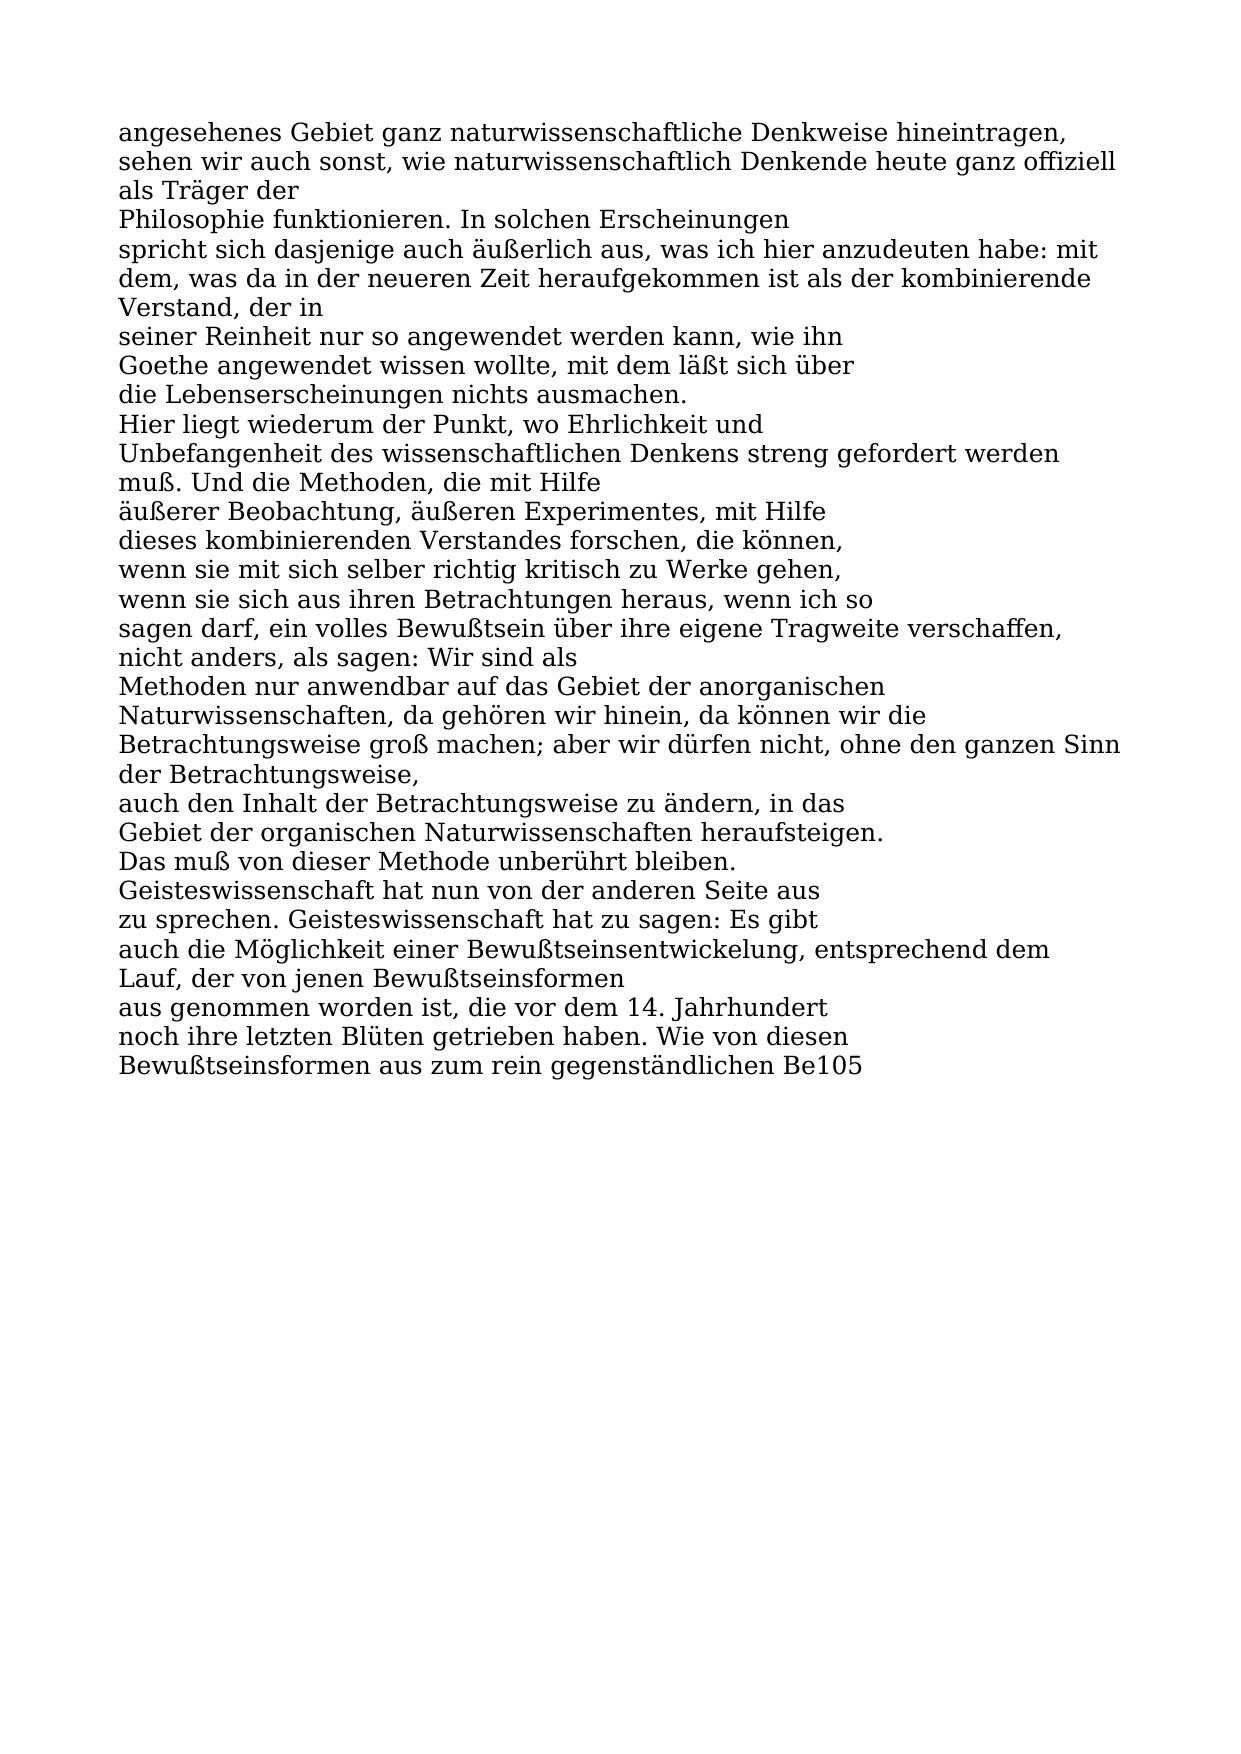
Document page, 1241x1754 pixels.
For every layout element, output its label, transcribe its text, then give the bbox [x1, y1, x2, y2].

text noch ihre letzten Blüten getrieben haben. Wie von diesen [118, 1022, 1122, 1051]
text spricht sich dasjenige auch äußerlich aus, was ich hier anzudeuten habe: mit dem, was da in der neueren Zeit heraufgekommen ist als der kombinierende Verstand, der in [118, 235, 1122, 322]
text wenn sie mit sich selber richtig kritisch zu Werke gehen, [118, 556, 1122, 585]
text aus genommen worden ist, die vor dem 14. Jahrhundert [118, 993, 1122, 1022]
text Unbefangenheit des wissenschaftlichen Denkens streng gefordert werden muß. Und die Methoden, die mit Hilfe [118, 439, 1122, 497]
text dieses kombinierenden Verstandes forschen, die können, [118, 526, 1122, 556]
text wenn sie sich aus ihren Betrachtungen heraus, wenn ich so [118, 585, 1122, 614]
text Philosophie funktionieren. In solchen Erscheinungen [118, 206, 1122, 235]
text äußerer Beobachtung, äußeren Experimentes, mit Hilfe [118, 497, 1122, 526]
text seiner Reinheit nur so angewendet werden kann, wie ihn [118, 322, 1122, 351]
text angesehenes Gebiet ganz naturwissenschaftliche Denkweise hineintragen, sehen wir auch sonst, wie naturwissenschaftlich Denkende heute ganz offiziell als Träger der [118, 118, 1122, 206]
text Bewußtseinsformen aus zum rein gegenständlichen Be105 [118, 1051, 1122, 1081]
text Das muß von dieser Methode unberührt bleiben. [118, 847, 1122, 876]
text sagen darf, ein volles Bewußtsein über ihre eigene Tragweite verschaffen, nicht anders, als sagen: Wir sind als [118, 614, 1122, 672]
text auch die Möglichkeit einer Bewußtseinsentwickelung, entsprechend dem Lauf, der von jenen Bewußtseinsformen [118, 935, 1122, 993]
text die Lebenserscheinungen nichts ausmachen. [118, 381, 1122, 410]
text Methoden nur anwendbar auf das Gebiet der anorganischen Naturwissenschaften, da gehören wir hinein, da können wir die Betrachtungsweise groß machen; aber wir dürfen nicht, ohne den ganzen Sinn der Betrachtungsweise, [118, 672, 1122, 789]
text Geisteswissenschaft hat nun von der anderen Seite aus [118, 876, 1122, 906]
text auch den Inhalt der Betrachtungsweise zu ändern, in das [118, 789, 1122, 818]
text Gebiet der organischen Naturwissenschaften heraufsteigen. [118, 818, 1122, 847]
text zu sprechen. Geisteswissenschaft hat zu sagen: Es gibt [118, 906, 1122, 935]
text Goethe angewendet wissen wollte, mit dem läßt sich über [118, 351, 1122, 381]
text Hier liegt wiederum der Punkt, wo Ehrlichkeit und [118, 410, 1122, 439]
